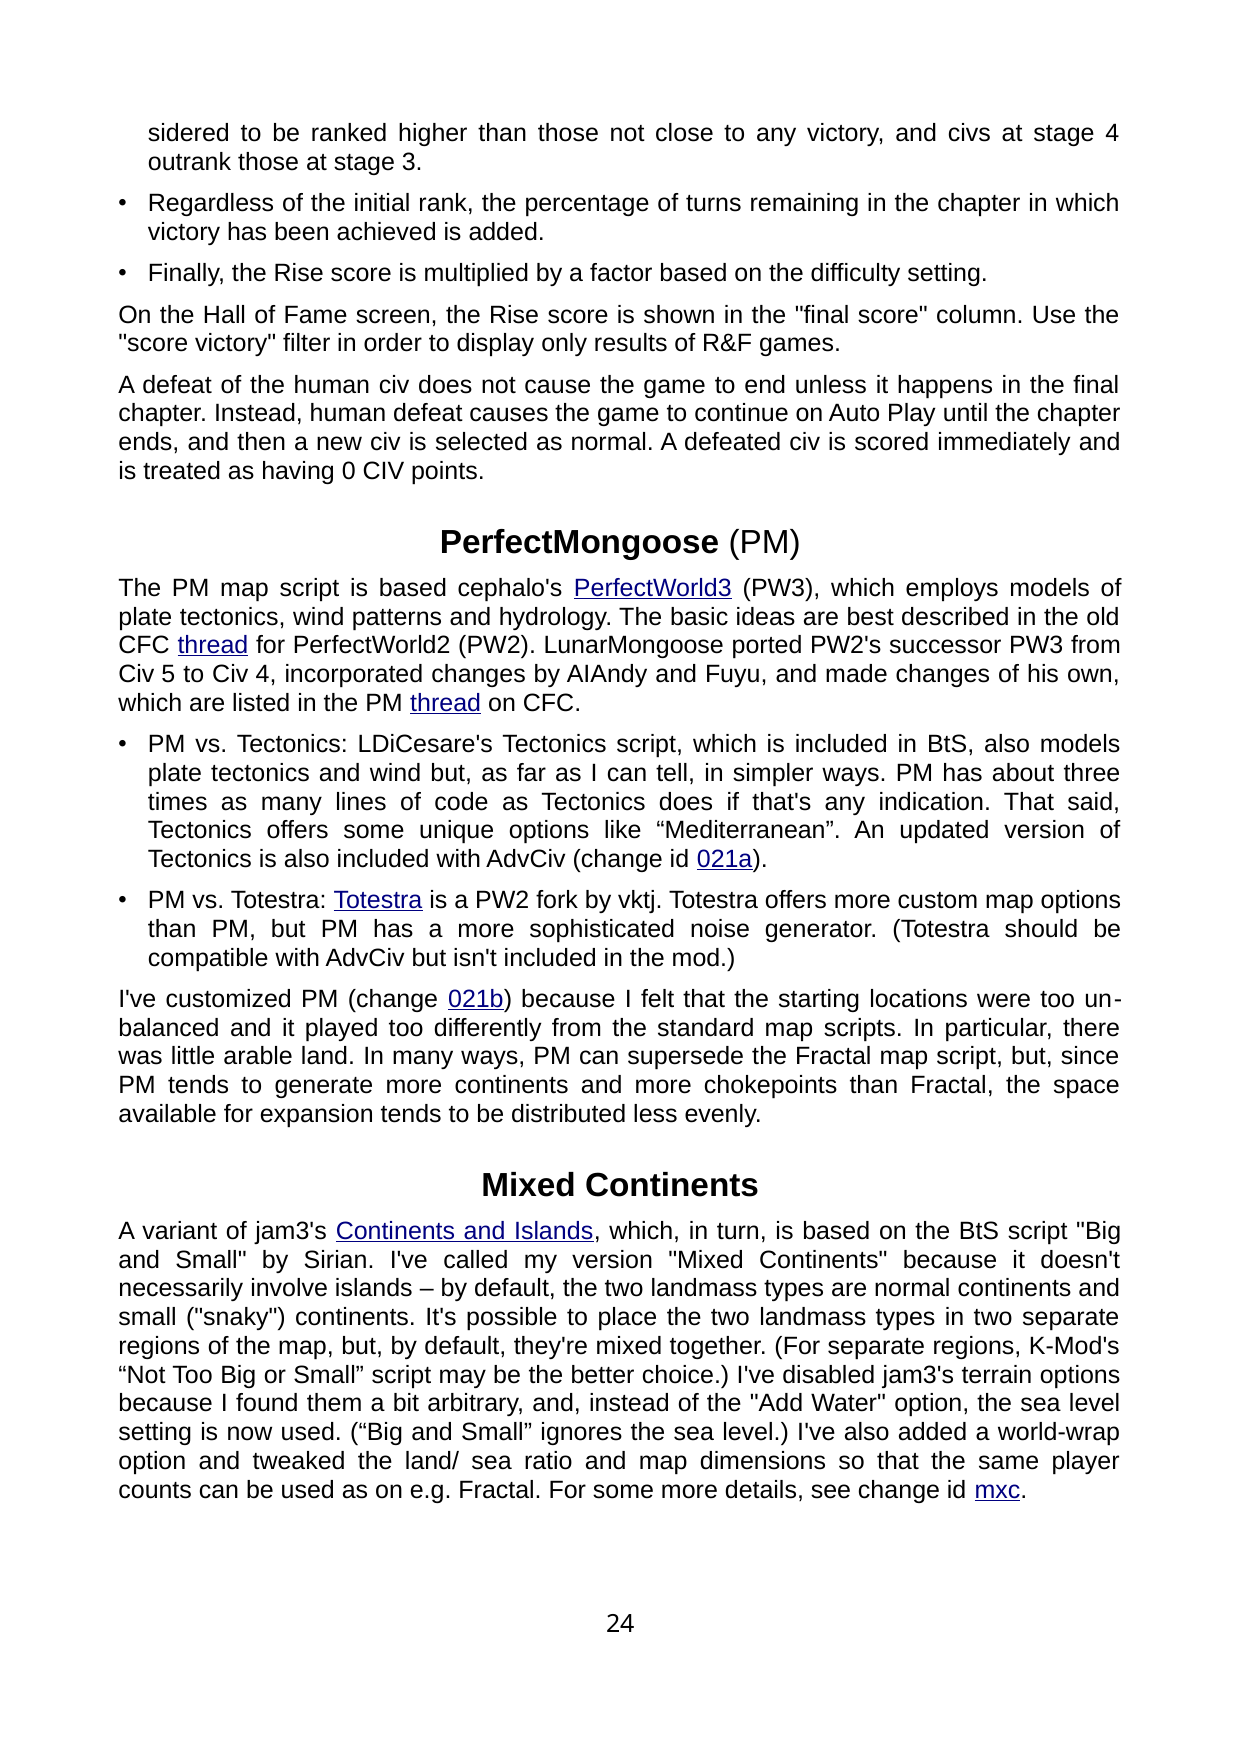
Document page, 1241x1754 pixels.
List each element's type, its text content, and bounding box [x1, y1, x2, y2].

list PM vs. Tectonics: LDiCesare's Tectonics script, which is included in BtS, also models plate tectonics and wind but, as far as I can tell, in simpler ways. PM has about three times as many lines of code as Tectonics does if that's any indication. That said, Tectonics offers some unique options like “Mediterranean”. An updated version of Tectonics is also included with AdvCiv (change id 021a). [118, 729, 1122, 873]
text I've customized PM (change 021b) because I felt that the starting locations were too un­balanced and it played too differently from the standard map scripts. In particular, there was little arable land. In many ways, PM can supersede the Fractal map script, but, since PM tends to generate more continents and more chokepoints than Fractal, the space available for expansion tends to be distributed less evenly. [118, 984, 1122, 1128]
subtitle PerfectMongoose (PM) [118, 522, 1122, 560]
text A variant of jam3's Continents and Islands, which, in turn, is based on the BtS script "Big and Small" by Sirian. I've called my version "Mixed Continents" because it doesn't necessarily involve islands – by default, the two landmass types are normal continents and small ("snaky") continents. It's possible to place the two landmass types in two separate regions of the map, but, by default, they're mixed together. (For separate regions, K-Mod's “Not Too Big or Small” script may be the better choice.) I've disabled jam3's terrain options because I found them a bit arbitrary, and, instead of the "Add Water" option, the sea level setting is now used. (“Big and Small” ignores the sea level.) I've also added a world-wrap option and tweaked the land/ sea ratio and map dimensions so that the same player counts can be used as on e.g. Fractal. For some more details, see change id mxc. [118, 1216, 1122, 1503]
list Finally, the Rise score is multiplied by a factor based on the difficulty setting. [118, 258, 1122, 287]
subtitle Mixed Continents [118, 1165, 1122, 1203]
text The PM map script is based cephalo's PerfectWorld3 (PW3), which employs models of plate tectonics, wind patterns and hydrology. The basic ideas are best described in the old CFC thread for PerfectWorld2 (PW2). LunarMongoose ported PW2's successor PW3 from Civ 5 to Civ 4, incorporated changes by AIAndy and Fuyu, and made changes of his own, which are listed in the PM thread on CFC. [118, 573, 1122, 716]
text A defeat of the human civ does not cause the game to end unless it happens in the final chapter. Instead, human defeat causes the game to continue on Auto Play until the chapter ends, and then a new civ is selected as normal. A defeated civ is scored immediately and is treated as having 0 CIV points. [118, 369, 1122, 484]
list Regardless of the initial rank, the percentage of turns remaining in the chapter in which victory has been achieved is added. [118, 188, 1122, 246]
list sidered to be ranked higher than those not close to any victory, and civs at stage 4 outrank those at stage 3. [118, 118, 1122, 176]
text On the Hall of Fame screen, the Rise score is shown in the "final score" column. Use the "score victory" filter in order to display only results of R&F games. [118, 299, 1122, 357]
list PM vs. Totestra: Totestra is a PW2 fork by vktj. Totestra offers more custom map options than PM, but PM has a more sophisticated noise generator. (Totestra should be compatible with AdvCiv but isn't included in the mod.) [118, 885, 1122, 971]
